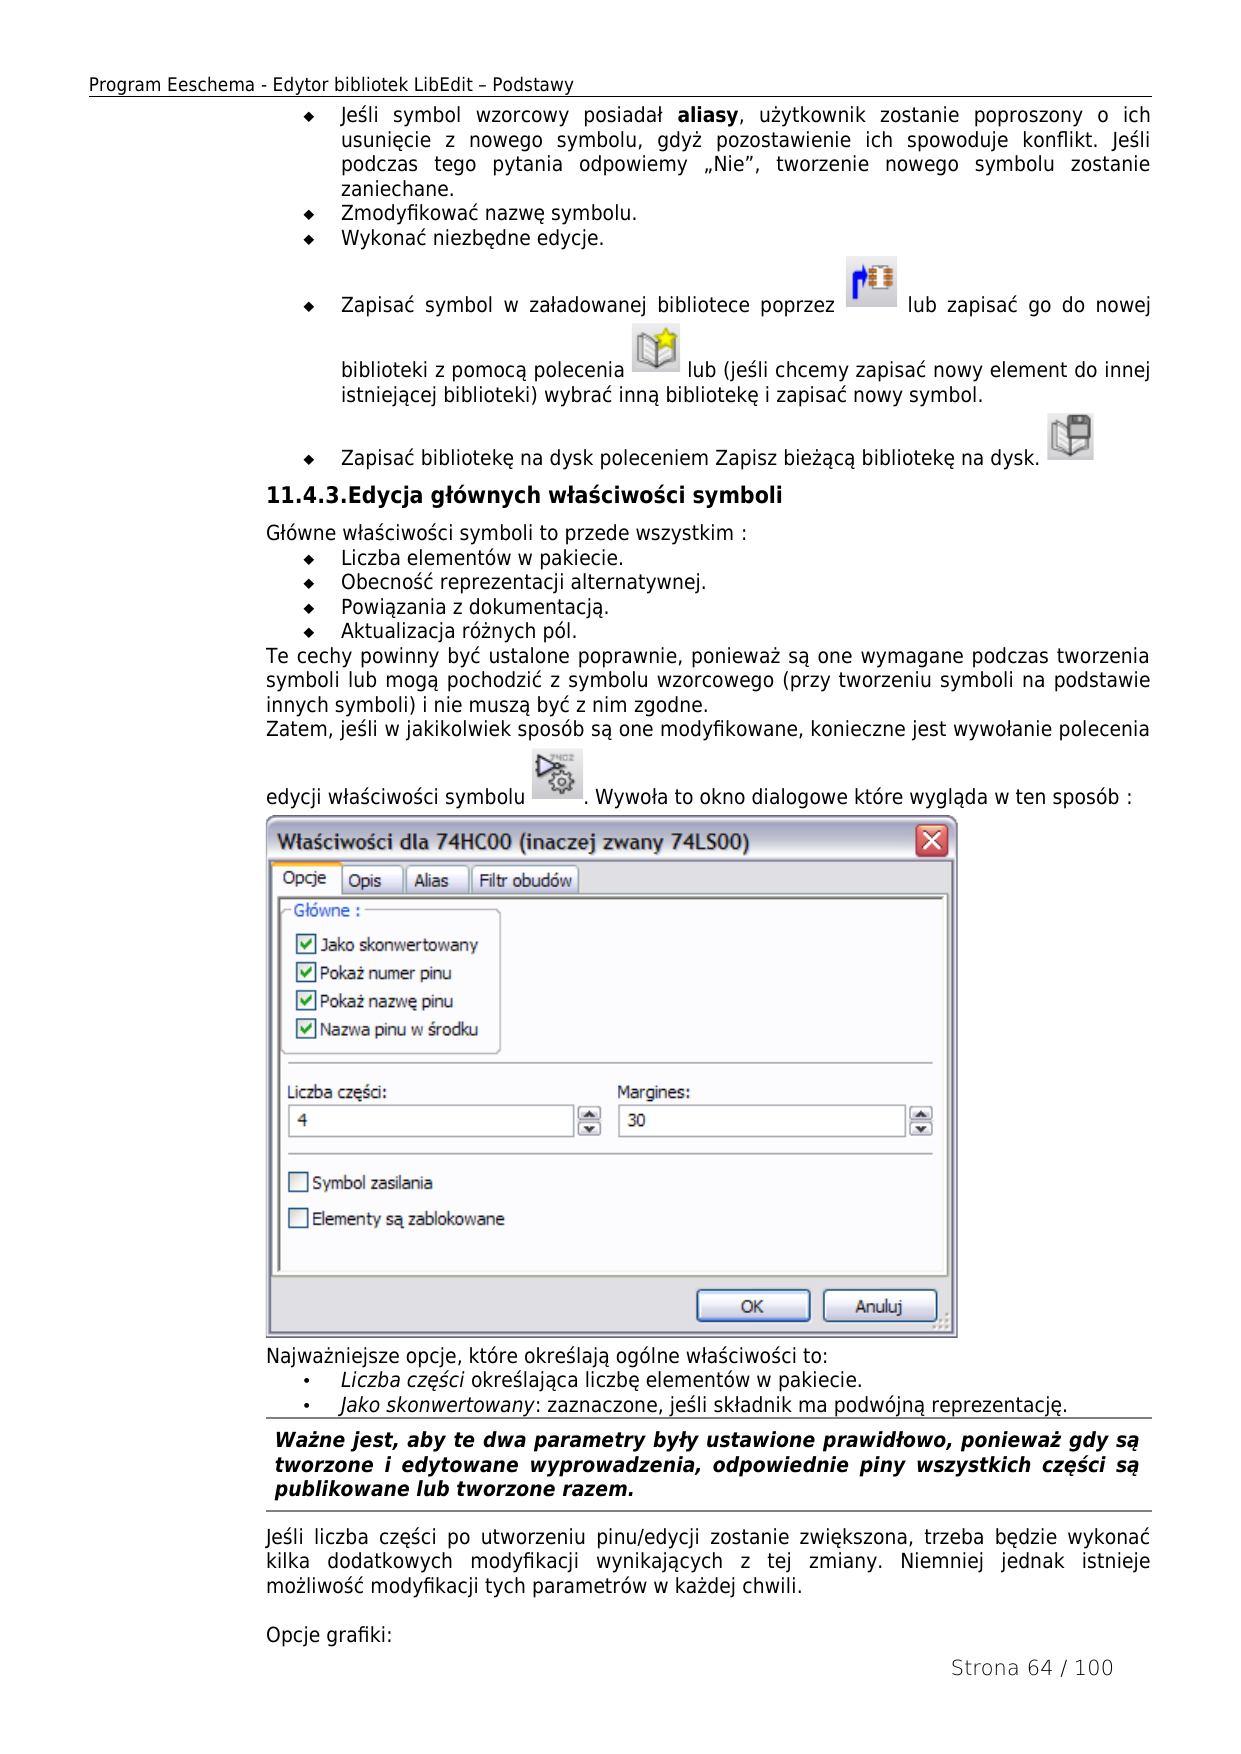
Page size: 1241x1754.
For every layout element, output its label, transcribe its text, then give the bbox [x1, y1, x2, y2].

list Powiązania z dokumentacją. [303, 594, 1152, 619]
list Jako skonwertowany: zaznaczone, jeśli składnik ma podwójną reprezentację. [303, 1393, 1152, 1417]
text Te cechy powinny być ustalone poprawnie, ponieważ są one wymagane podczas tworzenia symboli lub mogą pochodzić z symbolu wzorcowego (przy tworzeniu symboli na podstawie innych symboli) i nie muszą być z nim zgodne. [266, 643, 1152, 717]
list Liczba elementów w pakiecie. [303, 546, 1152, 570]
list Zapisać bibliotekę na dysk poleceniem Zapisz bieżącą bibliotekę na dysk. [303, 407, 1152, 471]
text Jeśli liczba części po utworzeniu pinu/edycji zostanie zwiększona, trzeba będzie wykonać kilka dodatkowych modyfikacji wynikających z tej zmiany. Niemniej jednak istnieje możliwość modyfikacji tych parametrów w każdej chwili. [266, 1525, 1152, 1598]
list Aktualizacja różnych pól. [303, 619, 1152, 643]
text Najważniejsze opcje, które określają ogólne właściwości to: [266, 1344, 1152, 1368]
list Obecność reprezentacji alternatywnej. [303, 570, 1152, 594]
picture [1047, 413, 1094, 460]
picture [265, 815, 958, 1338]
list Zmodyfikować nazwę symbolu. [303, 201, 1152, 226]
text Opcje grafiki: [266, 1623, 1152, 1647]
subtitle Edycja głównych właściwości symboli [266, 482, 1152, 509]
picture [845, 256, 898, 307]
picture [531, 747, 584, 799]
text Ważne jest, aby te dwa parametry były ustawione prawidłowo, ponieważ gdy są tworzone i edytowane wyprowadzenia, odpowiednie piny wszystkich części są publikowane lub tworzone razem. [266, 1419, 1152, 1510]
list Liczba części określająca liczbę elementów w pakiecie. [303, 1368, 1152, 1393]
text Zatem, jeśli w jakikolwiek sposób są one modyfikowane, konieczne jest wywołanie polecenia edycji właściwości symbolu . Wywoła to okno dialogowe które wygląda w ten sposób : [266, 717, 1152, 810]
picture [631, 323, 681, 372]
list Jeśli symbol wzorcowy posiadał aliasy, użytkownik zostanie poproszony o ich usunięcie z nowego symbolu, gdyż pozostawienie ich spowoduje konflikt. Jeśli podczas tego pytania odpowiemy „Nie”, tworzenie nowego symbolu zostanie zaniechane. [303, 103, 1152, 201]
text Główne właściwości symboli to przede wszystkim : [266, 521, 1152, 546]
list Wykonać niezbędne edycje. [303, 226, 1152, 250]
list Zapisać symbol w załadowanej bibliotece poprzez lub zapisać go do nowej biblioteki z pomocą polecenia lub (jeśli chcemy zapisać nowy element do innej istniejącej biblioteki) wybrać inną bibliotekę i zapisać nowy symbol. [303, 250, 1152, 407]
